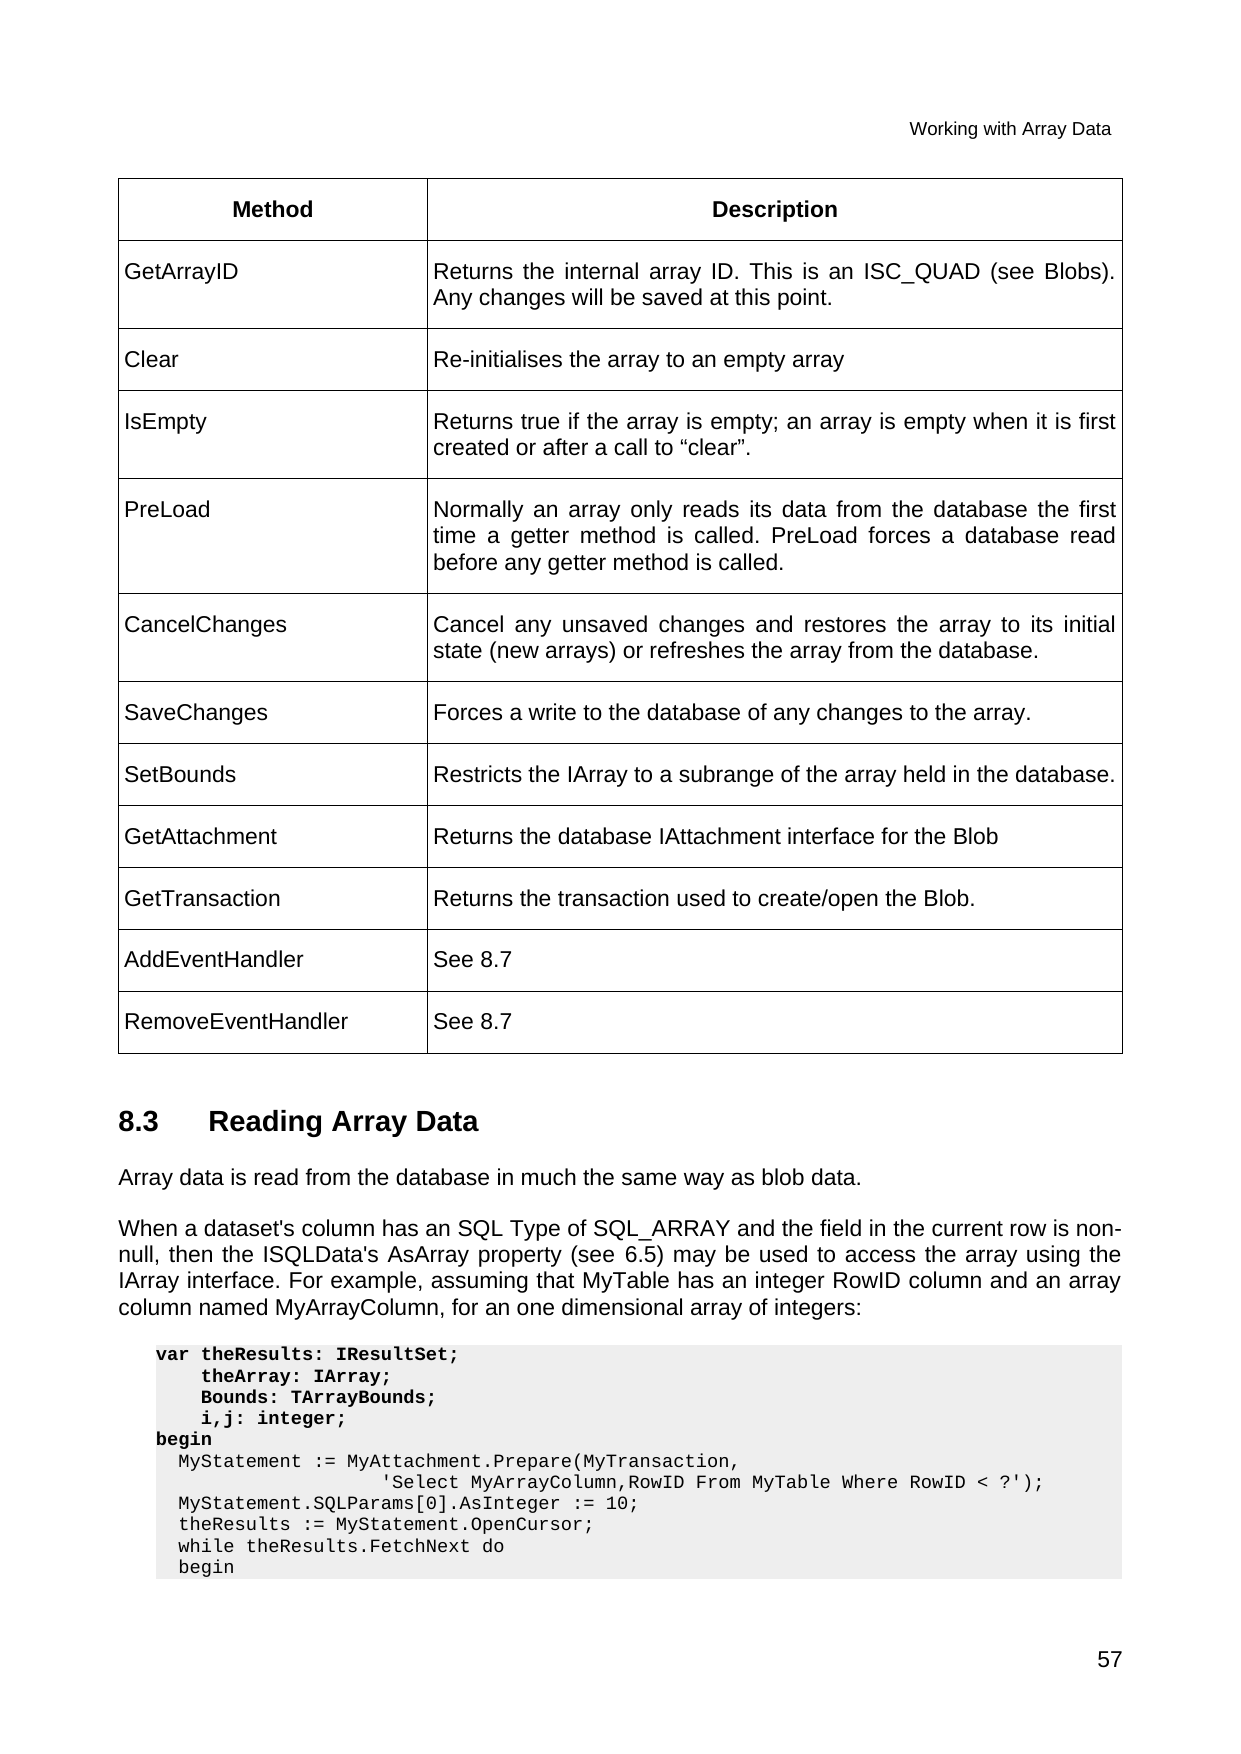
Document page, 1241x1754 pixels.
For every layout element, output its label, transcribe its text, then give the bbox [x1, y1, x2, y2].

table_cell SaveChanges [119, 682, 427, 743]
text When a dataset's column has an SQL Type of SQL_ARRAY and the field in the current row is non-null, then the ISQLData's AsArray property (see 6.5) may be used to access the array using the IArray interface. For example, assuming that MyTable has an integer RowID column and an array column named MyArrayColumn, for an one dimensional array of integers: [118, 1215, 1122, 1320]
table_header Method [119, 179, 427, 240]
table_cell AddEventHandler [119, 930, 427, 991]
table_cell Restricts the IArray to a subrange of the array held in the database. [428, 744, 1122, 805]
table_header Description [428, 179, 1122, 240]
text MyStatement.SQLParams[0].AsInteger := 10; [156, 1494, 1122, 1515]
table_cell GetAttachment [119, 806, 427, 867]
text var theResults: IResultSet; [156, 1345, 1122, 1366]
text theArray: IArray; [156, 1366, 1122, 1388]
table_cell CancelChanges [119, 594, 427, 681]
table_cell Returns the internal array ID. This is an ISC_QUAD (see Blobs). Any changes will be saved at this point. [428, 241, 1122, 328]
table_cell Re-initialises the array to an empty array [428, 329, 1122, 390]
text while theResults.FetchNext do [156, 1536, 1122, 1558]
table_cell Returns true if the array is empty; an array is empty when it is first created or after a call to “clear”. [428, 391, 1122, 478]
text Bounds: TArrayBounds; [156, 1388, 1122, 1409]
subtitle Reading Array Data [118, 1104, 1122, 1138]
table_cell Forces a write to the database of any changes to the array. [428, 682, 1122, 743]
table_cell Returns the database IAttachment interface for the Blob [428, 806, 1122, 867]
text begin [156, 1430, 1122, 1451]
table_cell Normally an array only reads its data from the database the first time a getter method is called. PreLoad forces a database read before any getter method is called. [428, 479, 1122, 593]
table_cell PreLoad [119, 479, 427, 593]
table_cell SetBounds [119, 744, 427, 805]
text i,j: integer; [156, 1409, 1122, 1430]
table_cell GetArrayID [119, 241, 427, 328]
text Array data is read from the database in much the same way as blob data. [118, 1163, 1122, 1190]
table_cell See 8.7 [428, 930, 1122, 991]
table_cell IsEmpty [119, 391, 427, 478]
table_cell Cancel any unsaved changes and restores the array to its initial state (new arrays) or refreshes the array from the database. [428, 594, 1122, 681]
text MyStatement := MyAttachment.Prepare(MyTransaction, [156, 1451, 1122, 1473]
table_cell RemoveEventHandler [119, 992, 427, 1052]
table_cell Returns the transaction used to create/open the Blob. [428, 868, 1122, 929]
text theResults := MyStatement.OpenCursor; [156, 1515, 1122, 1536]
text 'Select MyArrayColumn,RowID From MyTable Where RowID < ?'); [156, 1473, 1122, 1494]
text begin [156, 1558, 1122, 1579]
table_cell See 8.7 [428, 992, 1122, 1052]
table_cell GetTransaction [119, 868, 427, 929]
table_cell Clear [119, 329, 427, 390]
